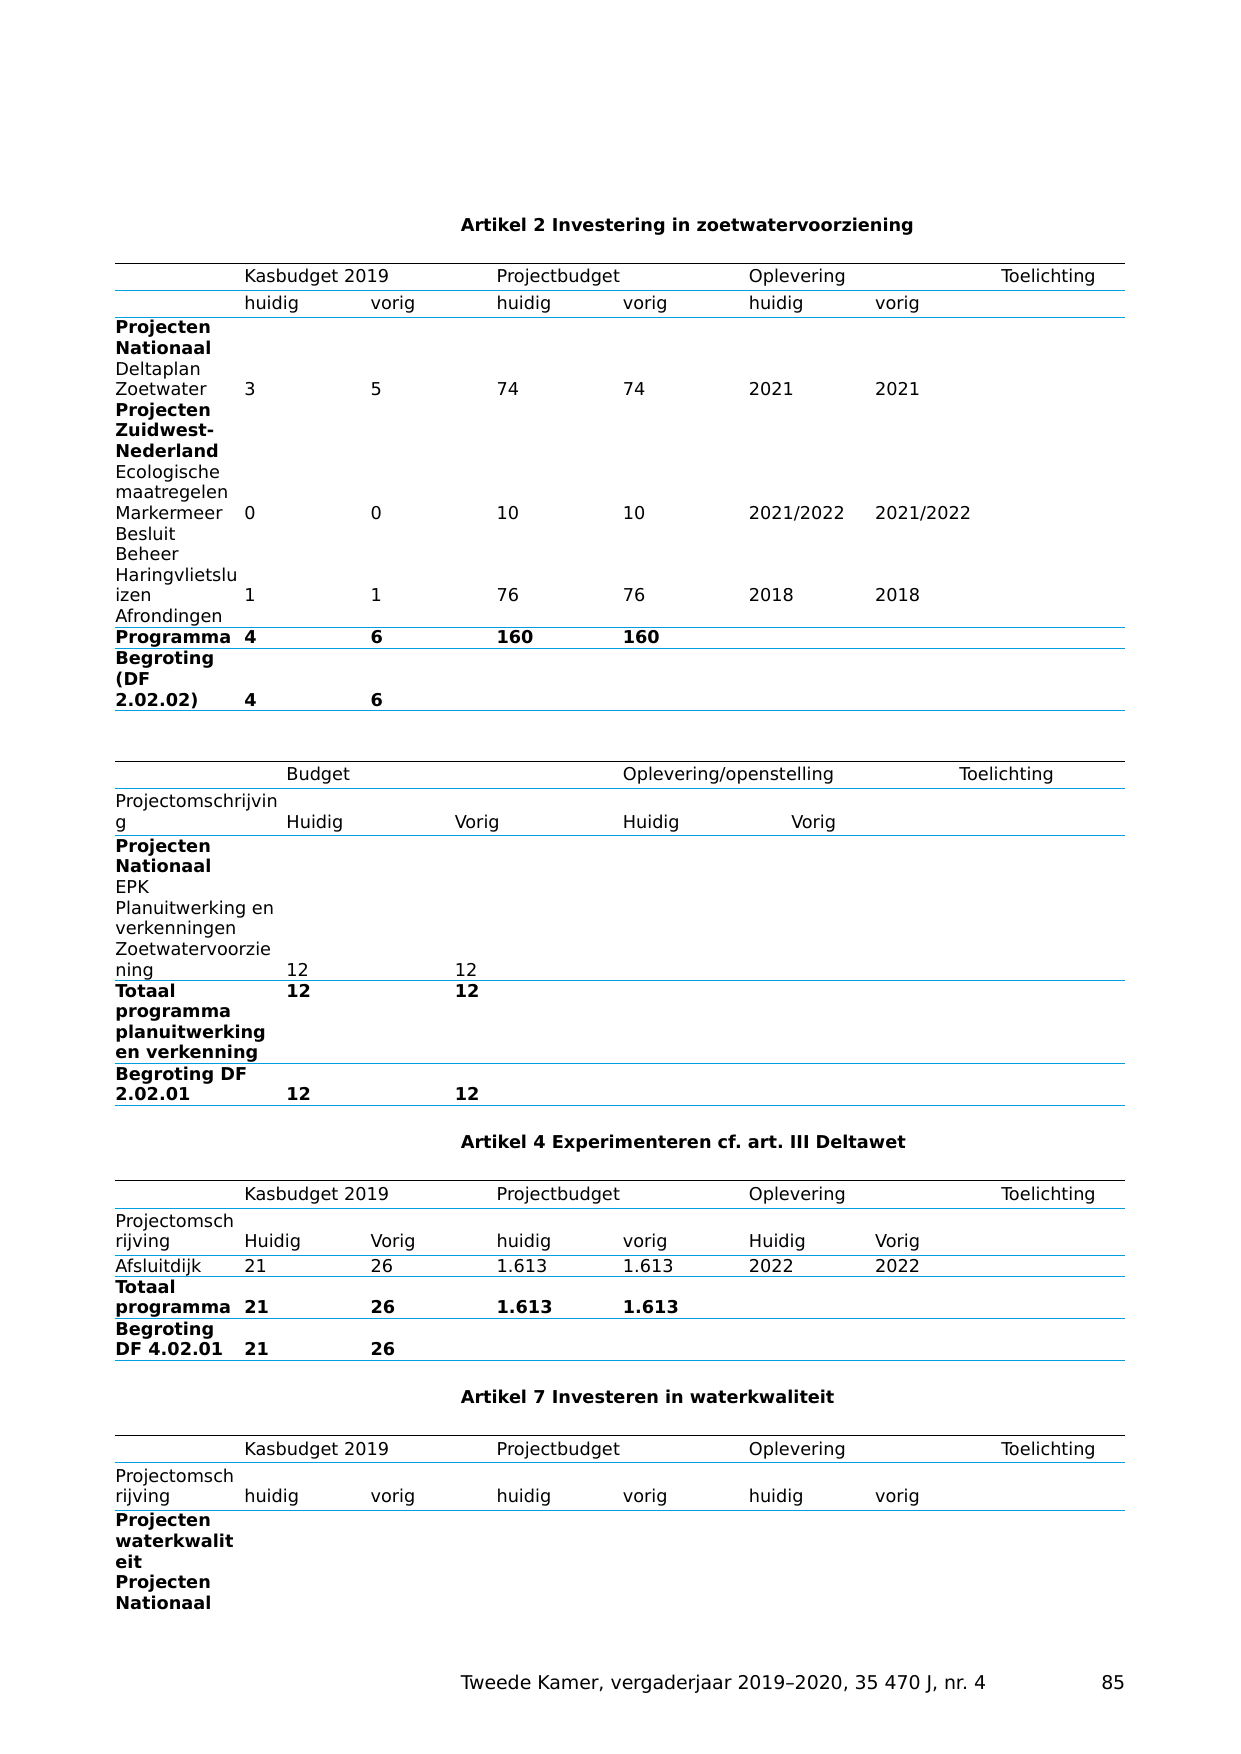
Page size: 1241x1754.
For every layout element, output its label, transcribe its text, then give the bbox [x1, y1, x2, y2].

table_cell Vorig [872, 1209, 998, 1255]
text Artikel 7 Investeren in waterkwaliteit [461, 1385, 1125, 1408]
table_cell Vorig [368, 1209, 493, 1255]
table_cell Projectomschrijving [115, 1463, 241, 1510]
table_cell 26 [368, 1277, 493, 1318]
table_cell [956, 789, 1125, 835]
table_cell [368, 318, 493, 358]
table_header Realisatieprogramma zoetwatervoorziening [115, 238, 1125, 263]
table_cell 0 [241, 462, 367, 523]
table_cell Kasbudget 2019 [241, 264, 493, 290]
table_cell Huidig [620, 789, 788, 835]
table_cell [115, 1181, 241, 1207]
table_cell 1.613 [494, 1277, 620, 1318]
table_cell huidig [746, 291, 872, 317]
table_cell [620, 400, 746, 462]
table_cell [956, 981, 1125, 1063]
table_cell 2021 [872, 359, 998, 400]
table_cell [998, 628, 1125, 648]
table_cell 74 [620, 359, 746, 400]
table_cell [956, 877, 1125, 980]
table_cell [998, 606, 1125, 627]
table_cell 12 [283, 877, 452, 980]
table_cell 1.613 [620, 1256, 746, 1276]
table_cell Huidig [746, 1209, 872, 1255]
table_cell [620, 1511, 746, 1572]
table_cell [872, 1277, 998, 1318]
table_cell [620, 877, 788, 980]
table_cell 74 [494, 359, 620, 400]
table_cell [998, 1319, 1125, 1360]
table_cell [494, 649, 620, 710]
table_cell Oplevering [746, 1436, 872, 1462]
table_cell 12 [452, 981, 620, 1063]
table_cell huidig [241, 291, 367, 317]
table_cell [788, 1064, 956, 1105]
table_cell 3 [241, 359, 367, 400]
table_cell Oplevering [746, 1181, 998, 1207]
table_cell [746, 318, 872, 358]
table_cell [620, 981, 788, 1063]
table_cell [620, 318, 746, 358]
table_cell Projectomschrijving [115, 789, 283, 835]
table_cell Huidig [241, 1209, 367, 1255]
table_cell 2021/2022 [872, 462, 998, 523]
table_cell [746, 649, 872, 710]
table_cell [494, 400, 620, 462]
table_cell 10 [494, 462, 620, 523]
table_cell Vorig [452, 789, 620, 835]
table_cell [998, 1511, 1125, 1572]
table_cell 0 [368, 462, 493, 523]
table_cell 12 [452, 877, 620, 980]
table_cell [620, 606, 746, 627]
table_cell [746, 400, 872, 462]
table_cell 12 [283, 981, 452, 1063]
table_cell Vorig [788, 789, 956, 835]
table_cell 76 [620, 524, 746, 606]
table_header Realisatieprogramma Kaderrichtlijn water [115, 1410, 1125, 1435]
table_cell [746, 606, 872, 627]
table_cell [620, 1319, 746, 1360]
table_cell [872, 1436, 998, 1462]
table_cell Deltaplan Zoetwater [115, 359, 241, 400]
table_cell [788, 877, 956, 980]
table_cell Projecten waterkwaliteit [115, 1511, 241, 1572]
table_cell [872, 649, 998, 710]
table_cell vorig [620, 291, 746, 317]
table_cell 12 [452, 1064, 620, 1105]
table_cell huidig [494, 1463, 620, 1510]
table_cell 5 [368, 359, 493, 400]
table_cell Afrondingen [115, 606, 241, 627]
table_cell [368, 1511, 493, 1572]
table_cell [452, 836, 620, 877]
table_cell 1 [368, 524, 493, 606]
table_cell Oplevering [746, 264, 998, 290]
table_cell 6 [368, 628, 493, 648]
table_cell [998, 1277, 1125, 1318]
table_cell [620, 649, 746, 710]
table_cell 1 [241, 524, 367, 606]
table_cell vorig [872, 291, 998, 317]
table_cell 26 [368, 1319, 493, 1360]
table_cell Oplevering/openstelling [620, 762, 956, 788]
table_cell Projectbudget [494, 1436, 746, 1462]
table_cell Projectbudget [494, 264, 746, 290]
table_cell vorig [368, 291, 493, 317]
table_cell [788, 981, 956, 1063]
table_cell [494, 1572, 620, 1613]
table_cell [746, 1572, 872, 1613]
table_cell [620, 836, 788, 877]
table_cell 12 [283, 1064, 452, 1105]
table_cell Projectomschrijving [115, 1209, 241, 1255]
table_cell [241, 606, 367, 627]
table_cell [368, 400, 493, 462]
table_cell Toelichting [998, 264, 1125, 290]
table_cell [494, 318, 620, 358]
table_cell [998, 400, 1125, 462]
table_cell [872, 400, 998, 462]
table_cell Toelichting [998, 1181, 1125, 1207]
table_cell Totaal programma [115, 1277, 241, 1318]
table_cell [998, 1572, 1125, 1613]
table_cell Begroting (DF 2.02.02) [115, 649, 241, 710]
table_cell [998, 1209, 1125, 1255]
table_cell [115, 762, 283, 788]
table_header Geïntegreerde contractvormen/PPS [115, 1155, 1125, 1180]
table_cell 6 [368, 649, 493, 710]
table_cell [241, 1572, 367, 1613]
table_cell [872, 318, 998, 358]
table_cell [998, 291, 1125, 317]
table_cell [998, 524, 1125, 606]
table_cell Totaal programma planuitwerking en verkenning [115, 981, 283, 1063]
table_cell huidig [746, 1463, 872, 1510]
table_cell [956, 1064, 1125, 1105]
table_cell 160 [494, 628, 620, 648]
table_cell [241, 1511, 367, 1572]
table_cell vorig [368, 1463, 493, 1510]
table_cell [746, 1319, 872, 1360]
table_cell [872, 1511, 998, 1572]
table_cell Projecten Nationaal [115, 318, 241, 358]
table_cell [998, 462, 1125, 523]
table_cell 4 [241, 649, 367, 710]
table_cell [998, 649, 1125, 710]
table_cell [620, 1064, 788, 1105]
table_cell [872, 1572, 998, 1613]
table_cell [115, 1436, 241, 1462]
table_cell huidig [494, 291, 620, 317]
table_cell 2021 [746, 359, 872, 400]
table_cell Programma [115, 628, 241, 648]
table_cell Huidig [283, 789, 452, 835]
table_cell Budget [283, 762, 620, 788]
table_cell [746, 628, 872, 648]
table_cell 4 [241, 628, 367, 648]
table_cell [872, 1319, 998, 1360]
table_cell 1.613 [620, 1277, 746, 1318]
table_cell vorig [872, 1463, 998, 1510]
table_cell [746, 1511, 872, 1572]
table_cell [788, 836, 956, 877]
table_cell [494, 1319, 620, 1360]
table_cell Begroting DF 2.02.01 [115, 1064, 283, 1105]
table_cell Kasbudget 2019 [241, 1181, 493, 1207]
table_cell 2022 [746, 1256, 872, 1276]
table_cell Begroting DF 4.02.01 [115, 1319, 241, 1360]
table_cell vorig [620, 1209, 746, 1255]
table_cell [494, 1511, 620, 1572]
table_cell 21 [241, 1319, 367, 1360]
table_cell 2018 [746, 524, 872, 606]
table_cell 1.613 [494, 1256, 620, 1276]
table_cell Toelichting [956, 762, 1125, 788]
table_cell 21 [241, 1277, 367, 1318]
text Artikel 2 Investering in zoetwatervoorziening [461, 213, 1125, 236]
table_cell [998, 1463, 1125, 1510]
table_cell 2022 [872, 1256, 998, 1276]
table_cell [241, 400, 367, 462]
table_cell [620, 1572, 746, 1613]
table_cell Kasbudget 2019 [241, 1436, 493, 1462]
table_cell Toelichting [998, 1436, 1125, 1462]
table_cell 26 [368, 1256, 493, 1276]
table_cell [283, 836, 452, 877]
table_cell Ecologische maatregelen Markermeer [115, 462, 241, 523]
table_cell 76 [494, 524, 620, 606]
table_cell [746, 1277, 872, 1318]
table_cell [241, 318, 367, 358]
table_cell 2021/2022 [746, 462, 872, 523]
table_cell 10 [620, 462, 746, 523]
table_cell Projecten Nationaal [115, 1572, 241, 1613]
text Artikel 4 Experimenteren cf. art. III Deltawet [461, 1130, 1125, 1153]
table_cell 2018 [872, 524, 998, 606]
table_cell [494, 606, 620, 627]
table_cell [872, 628, 998, 648]
table_cell 160 [620, 628, 746, 648]
table_cell huidig [494, 1209, 620, 1255]
table_cell [115, 291, 241, 317]
table_cell EPK Planuitwerking en verkenningen Zoetwatervoorziening [115, 877, 283, 980]
table_cell vorig [620, 1463, 746, 1510]
table_cell Besluit Beheer Haringvlietsluizen [115, 524, 241, 606]
table_cell [368, 606, 493, 627]
table_cell Projecten Zuidwest-Nederland [115, 400, 241, 462]
table_cell [872, 606, 998, 627]
table_header Verkenningen en planuitwerking zoetwatervoorziening [115, 736, 1125, 761]
table_cell 21 [241, 1256, 367, 1276]
table_cell Projectbudget [494, 1181, 746, 1207]
table_cell [998, 318, 1125, 358]
table_cell huidig [241, 1463, 367, 1510]
table_cell [998, 359, 1125, 400]
table_cell [956, 836, 1125, 877]
table_cell Afsluitdijk [115, 1256, 241, 1276]
table_cell [368, 1572, 493, 1613]
table_cell [115, 264, 241, 290]
table_cell [998, 1256, 1125, 1276]
table_cell Projecten Nationaal [115, 836, 283, 877]
